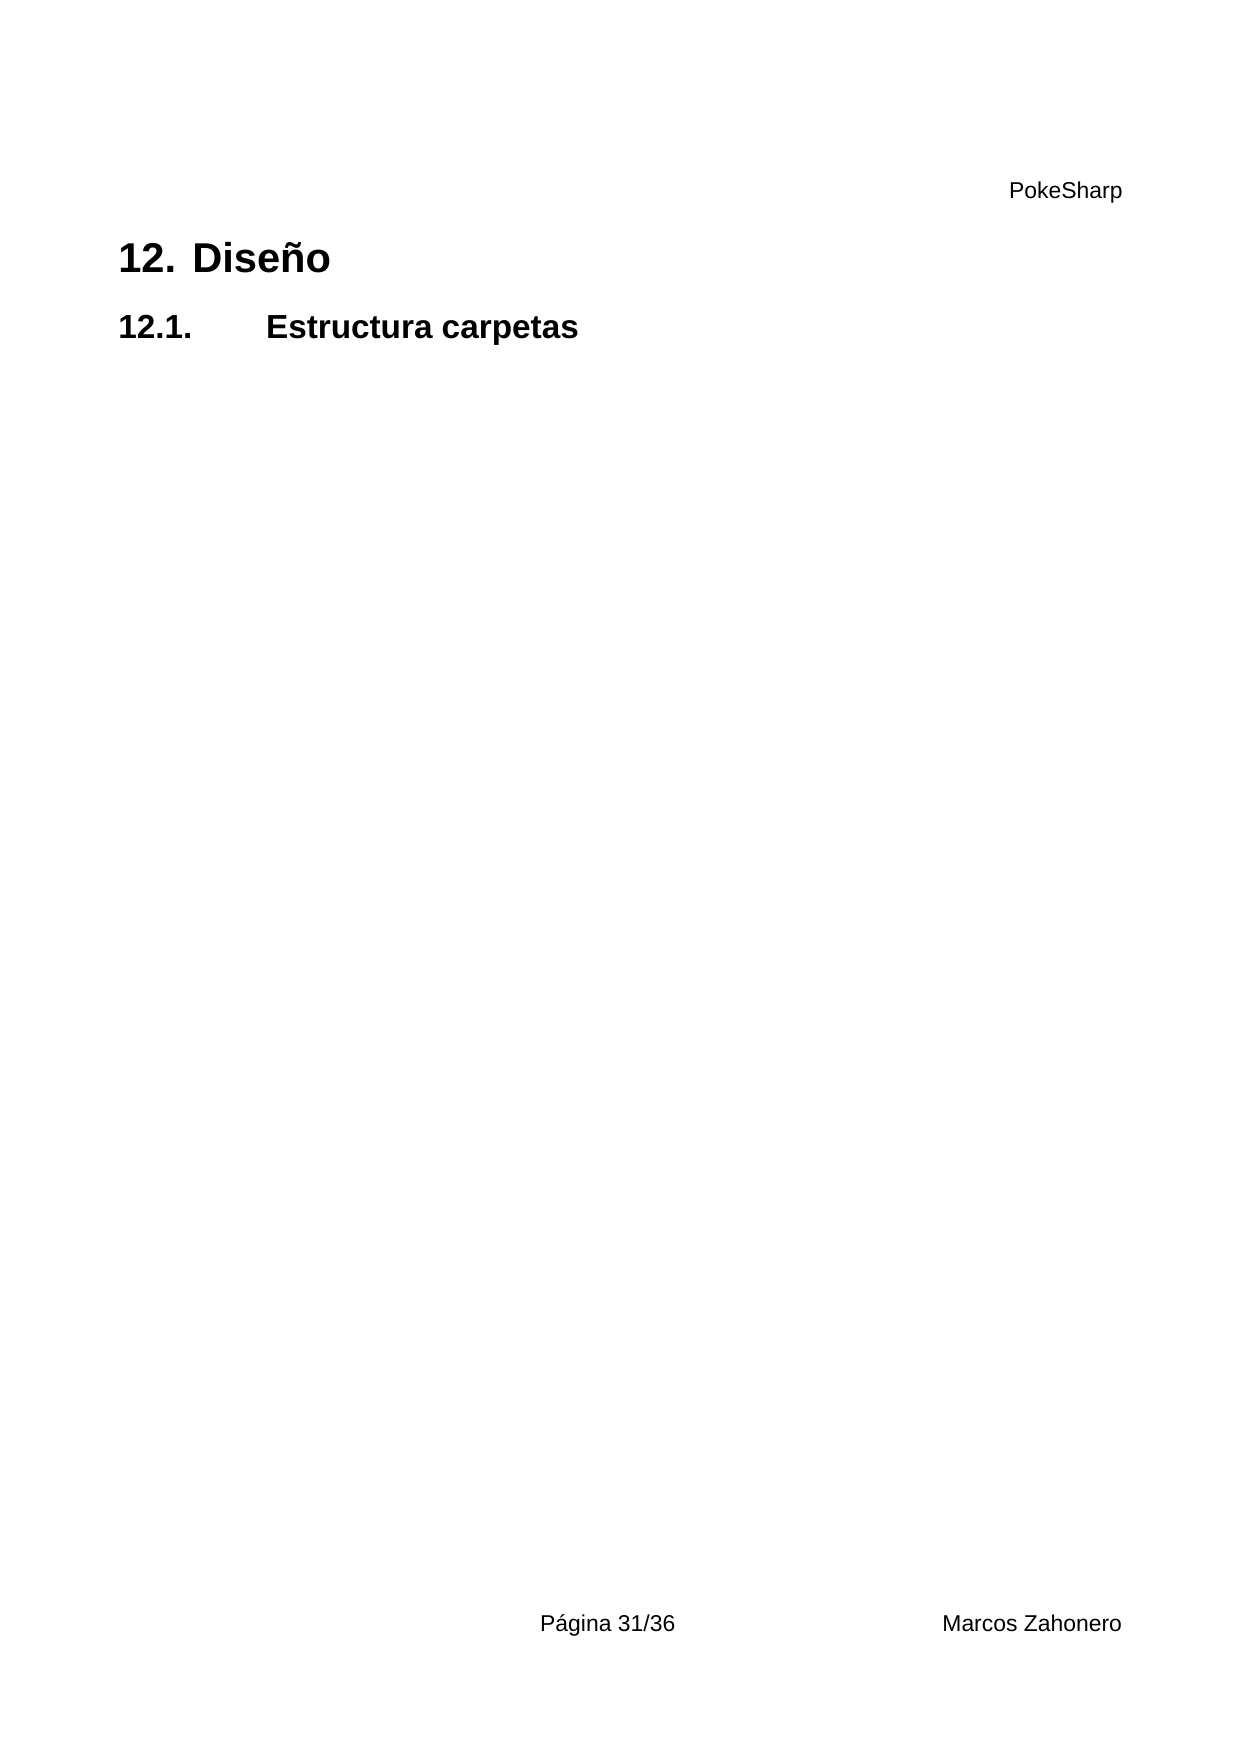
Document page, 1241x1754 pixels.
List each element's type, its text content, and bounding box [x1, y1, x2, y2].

subtitle Diseño [118, 233, 1122, 281]
subtitle Estructura carpetas [118, 307, 1122, 346]
